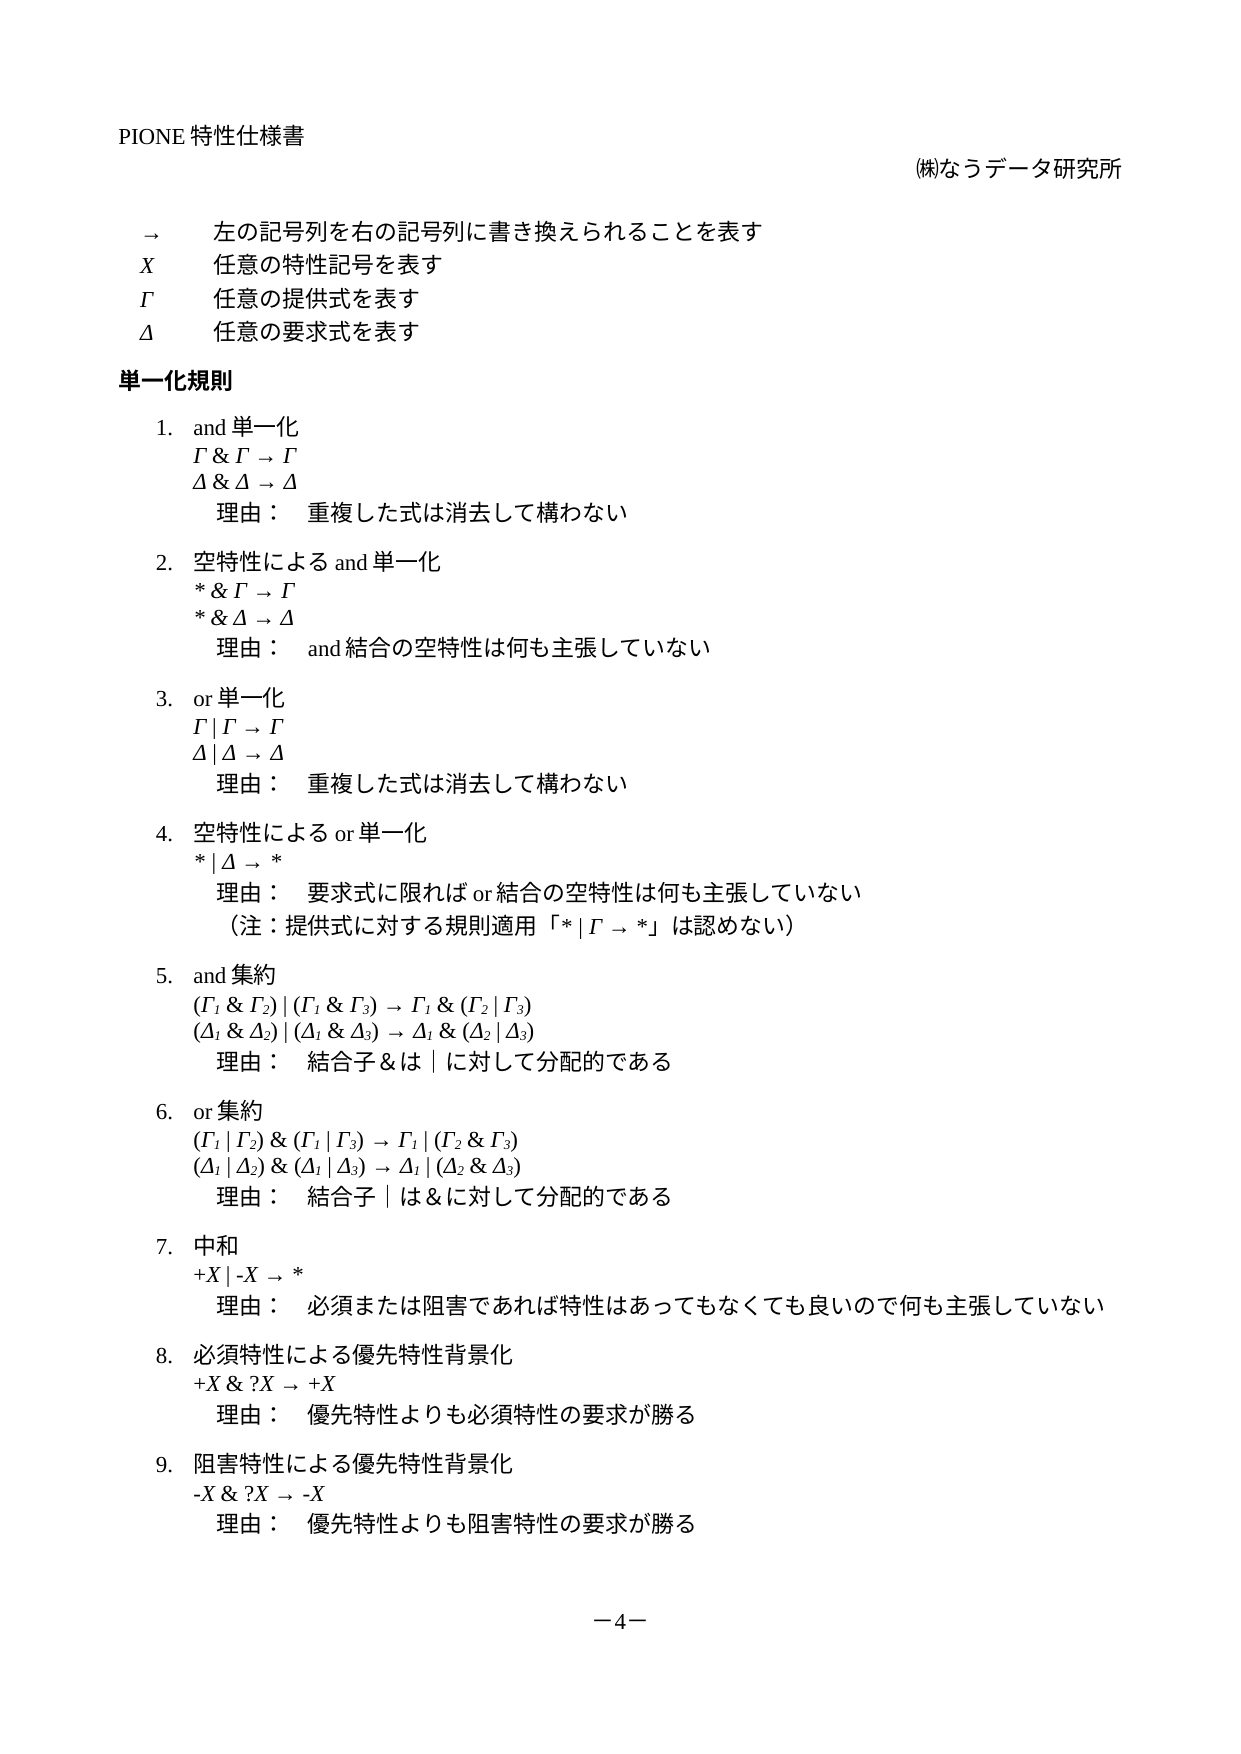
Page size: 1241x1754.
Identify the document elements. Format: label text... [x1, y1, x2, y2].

list 阻害特性による優先特性背景化 -X & ?X → -X 理由： 優先特性よりも阻害特性の要求が勝る [156, 1446, 1122, 1539]
text → 左の記号列を右の記号列に書き換えられることを表す X 任意の特性記号を表す Γ 任意の提供式を表す Δ 任意の要求式を表す [118, 214, 1122, 347]
list or集約 (Γ1 | Γ2) & (Γ1 | Γ3) → Γ1 | (Γ2 & Γ3) (Δ1 | Δ2) & (Δ1 | Δ3) → Δ1 | (Δ2 & Δ3) 理由： 結合子｜は＆に対して分配的である [156, 1093, 1122, 1212]
list 中和 +X | -X → * 理由： 必須または阻害であれば特性はあってもなくても良いので何も主張していない [156, 1228, 1122, 1321]
list 空特性によるand単一化 * & Γ → Γ * & Δ → Δ 理由： and結合の空特性は何も主張していない [156, 544, 1122, 663]
list 必須特性による優先特性背景化 +X & ?X → +X 理由： 優先特性よりも必須特性の要求が勝る [156, 1337, 1122, 1430]
list or単一化 Γ | Γ → Γ Δ | Δ → Δ 理由： 重複した式は消去して構わない [156, 680, 1122, 799]
list 空特性によるor単一化 * | Δ → * 理由： 要求式に限ればor結合の空特性は何も主張していない （注：提供式に対する規則適用「* | Γ → *」は認めない） [156, 815, 1122, 941]
list and単一化 Γ & Γ → Γ Δ & Δ → Δ 理由： 重複した式は消去して構わない [156, 409, 1122, 528]
subtitle 単一化規則 [118, 363, 1122, 396]
list and集約 (Γ1 & Γ2) | (Γ1 & Γ3) → Γ1 & (Γ2 | Γ3) (Δ1 & Δ2) | (Δ1 & Δ3) → Δ1 & (Δ2 | Δ3) 理由： 結合子＆は｜に対して分配的である [156, 957, 1122, 1077]
